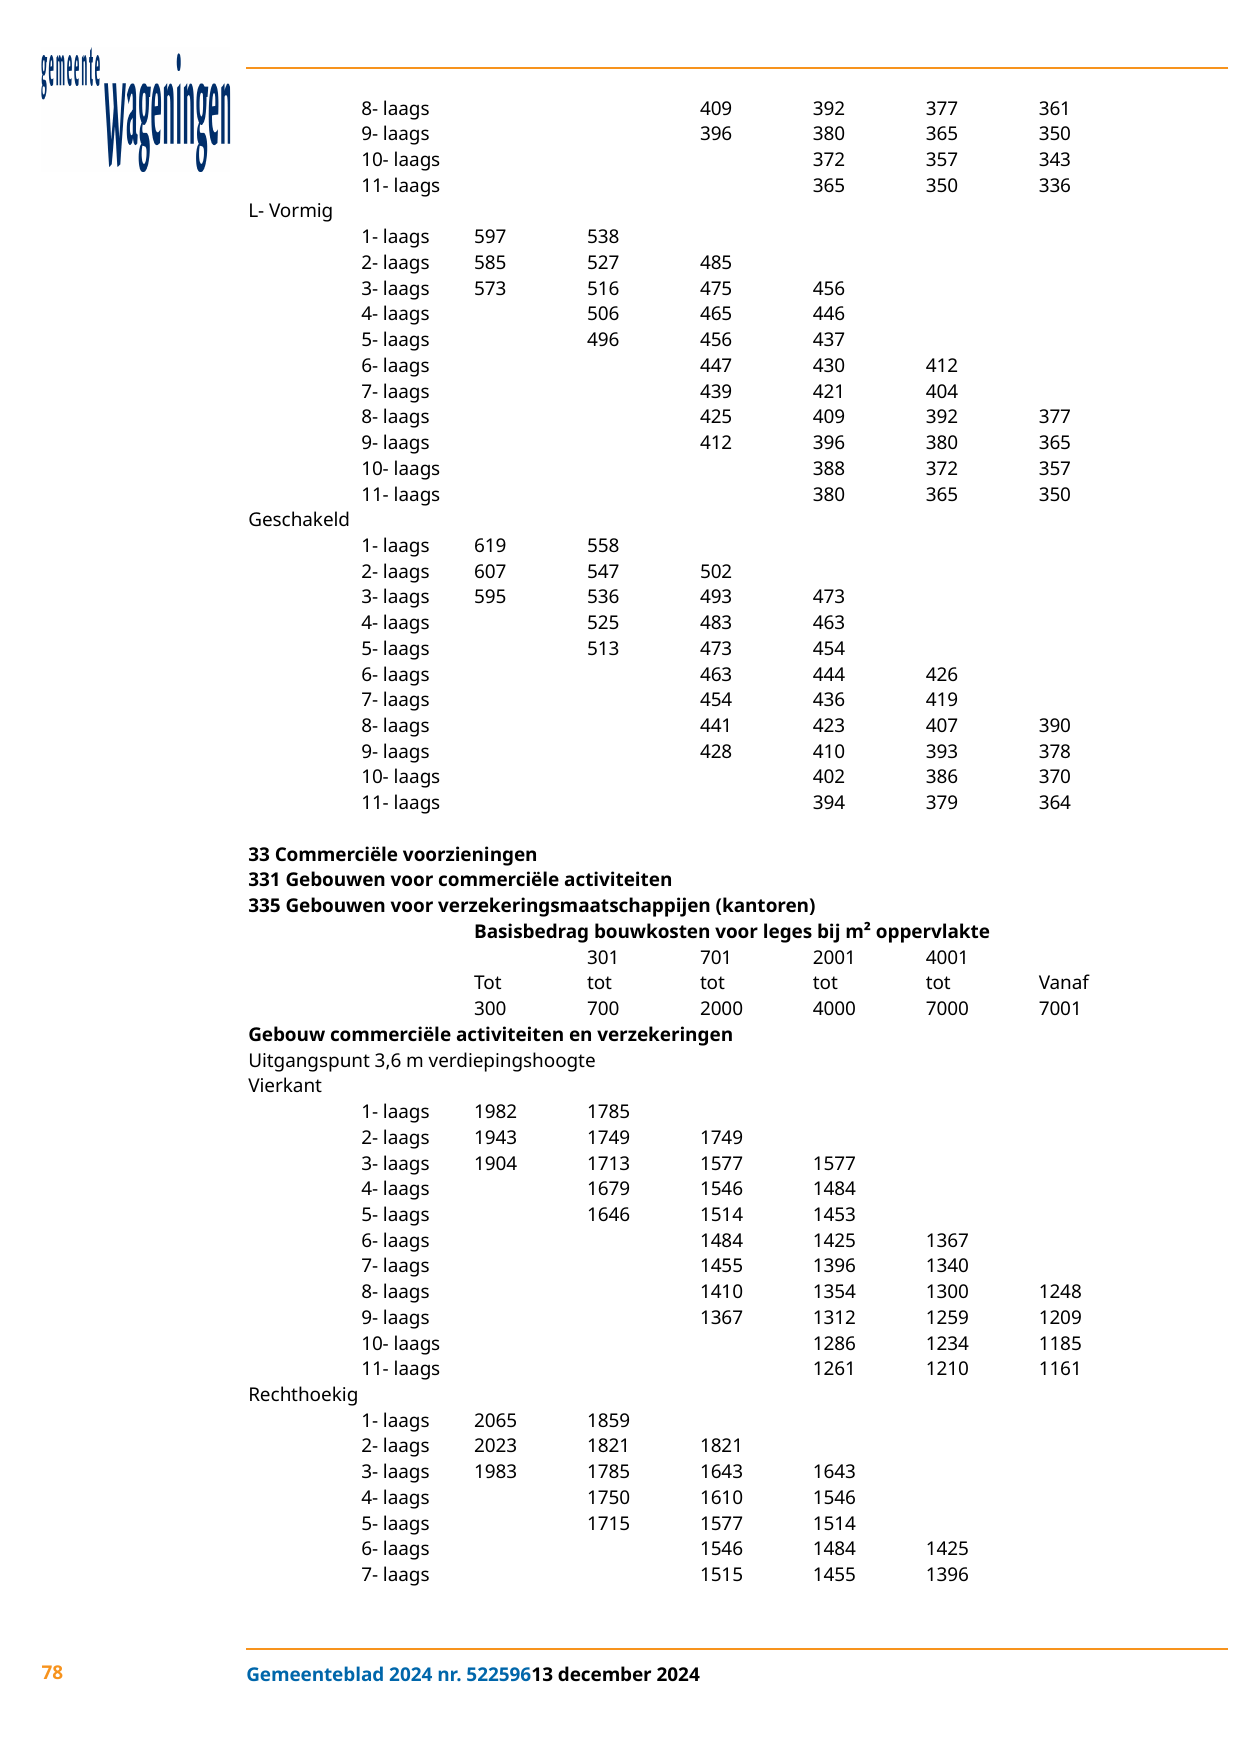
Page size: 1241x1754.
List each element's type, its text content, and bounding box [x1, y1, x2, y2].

table_cell [248, 918, 361, 944]
table_cell [926, 1433, 1038, 1458]
table_cell 1410 [700, 1278, 813, 1304]
table_cell [587, 506, 700, 532]
table_cell 5- laags [361, 635, 474, 661]
table_cell [1039, 558, 1152, 584]
table_cell [474, 687, 587, 712]
table_cell 1484 [813, 1536, 926, 1561]
table_cell 11- laags [361, 481, 474, 506]
table_cell Tot [474, 970, 587, 995]
table_cell [1039, 1484, 1152, 1510]
table_cell 8- laags [361, 712, 474, 738]
table_cell [587, 1278, 700, 1304]
table_cell L- Vormig [248, 198, 361, 223]
table_cell 536 [587, 584, 700, 609]
table_cell [1039, 661, 1152, 687]
table_cell [474, 1253, 587, 1278]
table_cell [248, 1459, 361, 1484]
table_cell [1039, 249, 1152, 275]
table_cell [587, 687, 700, 712]
table_cell 473 [813, 584, 926, 609]
table_cell [248, 764, 361, 789]
table_cell 1577 [700, 1150, 813, 1175]
table_cell [700, 506, 813, 532]
table_cell 547 [587, 558, 700, 584]
table_cell [813, 1047, 926, 1072]
table_cell 1943 [474, 1124, 587, 1150]
table_cell [248, 635, 361, 661]
table_cell [248, 378, 361, 403]
table_cell Rechthoekig [248, 1381, 474, 1407]
table_cell [926, 1407, 1038, 1433]
table_cell 558 [587, 532, 700, 558]
table_cell [700, 1356, 813, 1381]
table_cell 446 [813, 301, 926, 326]
table_cell 441 [700, 712, 813, 738]
table_cell 1785 [587, 1098, 700, 1124]
table_cell [248, 1510, 361, 1536]
table_cell 361 [1039, 95, 1152, 121]
table_cell 538 [587, 224, 700, 249]
table_cell 1646 [587, 1201, 700, 1227]
table_cell 10- laags [361, 146, 474, 172]
table_cell [1039, 1407, 1152, 1433]
table_cell [587, 1253, 700, 1278]
table_cell [700, 1330, 813, 1356]
table_cell [474, 506, 587, 532]
table_cell 1643 [813, 1459, 926, 1484]
table_cell [813, 1124, 926, 1150]
table_cell [587, 1073, 700, 1098]
table_cell 365 [926, 481, 1038, 506]
table_cell [1039, 867, 1152, 892]
table_cell 1259 [926, 1304, 1038, 1330]
table_cell [1039, 1201, 1152, 1227]
table_cell [700, 1098, 813, 1124]
table_cell 2023 [474, 1433, 587, 1458]
table_cell [248, 121, 361, 146]
table_cell 364 [1039, 790, 1152, 815]
table_cell 409 [700, 95, 813, 121]
table_cell [926, 506, 1038, 532]
table_cell [474, 326, 587, 352]
table_cell 485 [700, 249, 813, 275]
table_cell [361, 1073, 474, 1098]
table_cell [587, 1330, 700, 1356]
table_cell [248, 455, 361, 481]
table_cell tot [700, 970, 813, 995]
table_cell [248, 815, 361, 841]
table_cell [474, 1073, 587, 1098]
table_cell 4- laags [361, 609, 474, 635]
table_cell tot [587, 970, 700, 995]
table_cell [1039, 584, 1152, 609]
table_cell 463 [700, 661, 813, 687]
table_cell 6- laags [361, 1227, 474, 1253]
table_cell 1749 [700, 1124, 813, 1150]
table_cell [474, 301, 587, 326]
table_cell 700 [587, 995, 700, 1021]
table_cell [361, 815, 474, 841]
table_cell 1484 [813, 1175, 926, 1201]
table_cell [813, 1433, 926, 1458]
table_cell [1039, 815, 1152, 841]
table_cell 454 [700, 687, 813, 712]
table_cell [361, 918, 474, 944]
table_cell [700, 172, 813, 198]
table_cell [248, 249, 361, 275]
table_cell [361, 970, 474, 995]
table_cell [1039, 198, 1152, 223]
table_cell [474, 1536, 587, 1561]
table_cell [1039, 944, 1152, 969]
table_cell 437 [813, 326, 926, 352]
table_cell [248, 1201, 361, 1227]
table_cell 1453 [813, 1201, 926, 1227]
table_cell 7001 [1039, 995, 1152, 1021]
table_cell 1340 [926, 1253, 1038, 1278]
table_cell 378 [1039, 738, 1152, 764]
table_cell 4- laags [361, 1484, 474, 1510]
table_cell [813, 506, 926, 532]
table_cell 350 [1039, 481, 1152, 506]
table_cell 335 Gebouwen voor verzekeringsmaatschappijen (kantoren) [248, 893, 926, 918]
table_cell [248, 1330, 361, 1356]
table_cell [1039, 378, 1152, 403]
table_cell [587, 1356, 700, 1381]
table_cell 1161 [1039, 1356, 1152, 1381]
table_cell [587, 378, 700, 403]
table_cell [587, 198, 700, 223]
table_cell 1- laags [361, 532, 474, 558]
table_cell [813, 1098, 926, 1124]
table_cell 3- laags [361, 275, 474, 301]
table_cell 1484 [700, 1227, 813, 1253]
table_cell [248, 661, 361, 687]
table_cell 7- laags [361, 687, 474, 712]
table_cell 357 [1039, 455, 1152, 481]
table_cell [926, 1510, 1038, 1536]
table_cell [1039, 326, 1152, 352]
table_cell [248, 584, 361, 609]
table_cell [248, 275, 361, 301]
table_cell [926, 1047, 1038, 1072]
table_cell [474, 198, 587, 223]
table_cell 377 [926, 95, 1038, 121]
table_cell 1- laags [361, 1098, 474, 1124]
table_cell 301 [587, 944, 700, 969]
table_cell [1039, 1561, 1152, 1587]
table_cell 392 [813, 95, 926, 121]
table_cell 357 [926, 146, 1038, 172]
table_cell [474, 1227, 587, 1253]
table_cell [1039, 1510, 1152, 1536]
table_cell [926, 1201, 1038, 1227]
table_cell [813, 1381, 926, 1407]
table_cell 1455 [700, 1253, 813, 1278]
table_cell 2065 [474, 1407, 587, 1433]
table_cell 409 [813, 404, 926, 429]
table_cell 436 [813, 687, 926, 712]
table_cell 2000 [700, 995, 813, 1021]
table_cell [248, 404, 361, 429]
table_cell Vierkant [248, 1073, 361, 1098]
table_cell 1904 [474, 1150, 587, 1175]
table_cell [587, 429, 700, 455]
table_cell 1367 [926, 1227, 1038, 1253]
table_cell 607 [474, 558, 587, 584]
table_cell [474, 1381, 587, 1407]
table_cell [700, 146, 813, 172]
table_cell 1821 [587, 1433, 700, 1458]
table_cell [700, 764, 813, 789]
table_cell [926, 584, 1038, 609]
table_cell 7- laags [361, 1253, 474, 1278]
table_cell [700, 532, 813, 558]
table_cell [248, 481, 361, 506]
table_cell [474, 635, 587, 661]
table_cell [926, 867, 1038, 892]
table_cell 1715 [587, 1510, 700, 1536]
table_cell [474, 609, 587, 635]
table_cell [700, 481, 813, 506]
table_cell 506 [587, 301, 700, 326]
table_cell [813, 198, 926, 223]
table_cell [926, 893, 1038, 918]
table_cell [474, 1330, 587, 1356]
table_cell [813, 1073, 926, 1098]
table_cell 6- laags [361, 352, 474, 378]
table_cell [926, 198, 1038, 223]
table_cell 444 [813, 661, 926, 687]
table_cell 1185 [1039, 1330, 1152, 1356]
table_cell 6- laags [361, 661, 474, 687]
table_cell 5- laags [361, 1510, 474, 1536]
table_cell [474, 172, 587, 198]
table_cell [1039, 687, 1152, 712]
table_cell [587, 712, 700, 738]
table_cell [474, 1356, 587, 1381]
table_cell 8- laags [361, 404, 474, 429]
table_cell [926, 249, 1038, 275]
table_cell [700, 1047, 813, 1072]
table_cell 10- laags [361, 1330, 474, 1356]
table_cell [587, 1536, 700, 1561]
table_cell 439 [700, 378, 813, 403]
table_cell [474, 790, 587, 815]
table_cell 483 [700, 609, 813, 635]
table_cell 421 [813, 378, 926, 403]
table_cell [813, 224, 926, 249]
table_cell 419 [926, 687, 1038, 712]
table_cell [248, 558, 361, 584]
table_cell 9- laags [361, 1304, 474, 1330]
table_cell 1514 [700, 1201, 813, 1227]
table_cell 4- laags [361, 1175, 474, 1201]
table_cell 5- laags [361, 1201, 474, 1227]
table_cell 456 [813, 275, 926, 301]
table_cell 1425 [813, 1227, 926, 1253]
table_cell [474, 146, 587, 172]
table_cell [1039, 1047, 1152, 1072]
table_cell 404 [926, 378, 1038, 403]
table_cell [474, 455, 587, 481]
table_cell 1577 [813, 1150, 926, 1175]
table_cell 513 [587, 635, 700, 661]
table_cell [813, 867, 926, 892]
table_cell 447 [700, 352, 813, 378]
table_cell [361, 944, 474, 969]
table_cell 7- laags [361, 378, 474, 403]
table_cell [1039, 1175, 1152, 1201]
table_cell [474, 404, 587, 429]
table_cell [1039, 301, 1152, 326]
table_cell 595 [474, 584, 587, 609]
table_cell [248, 146, 361, 172]
table_cell 1312 [813, 1304, 926, 1330]
table_cell tot [926, 970, 1038, 995]
table_cell [926, 301, 1038, 326]
table_cell 4000 [813, 995, 926, 1021]
table_cell [248, 95, 361, 121]
table_cell [700, 198, 813, 223]
table_cell 465 [700, 301, 813, 326]
table_cell 412 [926, 352, 1038, 378]
table_cell [926, 558, 1038, 584]
table_cell 1546 [700, 1536, 813, 1561]
table_cell 8- laags [361, 95, 474, 121]
table_cell 1425 [926, 1536, 1038, 1561]
table_cell 9- laags [361, 121, 474, 146]
table_cell [248, 1433, 361, 1458]
table_cell 1821 [700, 1433, 813, 1458]
table_cell 379 [926, 790, 1038, 815]
table_cell [587, 790, 700, 815]
table_cell [587, 1304, 700, 1330]
table_cell 1713 [587, 1150, 700, 1175]
table_cell [248, 944, 361, 969]
table_cell [474, 1175, 587, 1201]
table_cell 4- laags [361, 301, 474, 326]
table_cell [700, 1381, 813, 1407]
table_cell 527 [587, 249, 700, 275]
table_cell [700, 455, 813, 481]
table_cell [474, 1484, 587, 1510]
table_cell 619 [474, 532, 587, 558]
table_cell 701 [700, 944, 813, 969]
table_cell [926, 1124, 1038, 1150]
table_cell 1546 [700, 1175, 813, 1201]
table_cell [1039, 1459, 1152, 1484]
table_cell [248, 352, 361, 378]
table_cell 1679 [587, 1175, 700, 1201]
table_cell [474, 352, 587, 378]
table_cell 430 [813, 352, 926, 378]
table_cell [248, 790, 361, 815]
table_cell 9- laags [361, 738, 474, 764]
table_cell 3- laags [361, 584, 474, 609]
table_cell [474, 661, 587, 687]
table_cell 502 [700, 558, 813, 584]
table_cell [248, 1356, 361, 1381]
table_cell [248, 1304, 361, 1330]
table_cell [474, 764, 587, 789]
table_cell [1039, 1124, 1152, 1150]
table_cell [587, 815, 700, 841]
table_cell [1039, 1381, 1152, 1407]
table_cell 8- laags [361, 1278, 474, 1304]
table_cell [248, 712, 361, 738]
table_cell 380 [926, 429, 1038, 455]
table_cell 463 [813, 609, 926, 635]
table_cell Gebouw commerciële activiteiten en verzekeringen [248, 1021, 926, 1047]
table_cell 1300 [926, 1278, 1038, 1304]
table_cell 456 [700, 326, 813, 352]
table_cell 1983 [474, 1459, 587, 1484]
table_cell [248, 1253, 361, 1278]
table_cell [248, 301, 361, 326]
table_cell 402 [813, 764, 926, 789]
table_cell 393 [926, 738, 1038, 764]
table_cell [587, 146, 700, 172]
table_cell [587, 404, 700, 429]
table_cell [1039, 1536, 1152, 1561]
table_cell 7- laags [361, 1561, 474, 1587]
table_cell [1039, 532, 1152, 558]
table_cell [587, 481, 700, 506]
table_cell [474, 1561, 587, 1587]
table_cell 423 [813, 712, 926, 738]
table_cell 380 [813, 121, 926, 146]
table_cell [248, 995, 361, 1021]
table_cell [248, 172, 361, 198]
table_cell 336 [1039, 172, 1152, 198]
table_cell [361, 198, 474, 223]
table_cell [248, 1484, 361, 1510]
table_cell 3- laags [361, 1150, 474, 1175]
table_cell [248, 609, 361, 635]
table_cell 1396 [926, 1561, 1038, 1587]
table_cell [474, 815, 587, 841]
table_cell [1039, 224, 1152, 249]
table_cell 1610 [700, 1484, 813, 1510]
table_cell [700, 1073, 813, 1098]
table_cell 496 [587, 326, 700, 352]
table_cell [700, 1407, 813, 1433]
table_cell [700, 815, 813, 841]
table_cell [248, 1407, 361, 1433]
table_cell [474, 1510, 587, 1536]
table_cell 1546 [813, 1484, 926, 1510]
table_cell [700, 224, 813, 249]
table_cell 11- laags [361, 1356, 474, 1381]
table_cell [1039, 1150, 1152, 1175]
table_cell 475 [700, 275, 813, 301]
table_cell [474, 481, 587, 506]
table_cell [474, 1201, 587, 1227]
table_cell [926, 841, 1038, 867]
table_cell 2- laags [361, 249, 474, 275]
table_cell [700, 790, 813, 815]
table_cell 365 [1039, 429, 1152, 455]
table_cell 396 [700, 121, 813, 146]
table_cell [587, 95, 700, 121]
table_cell 412 [700, 429, 813, 455]
table_cell [248, 970, 361, 995]
table_cell [474, 1304, 587, 1330]
table_cell 493 [700, 584, 813, 609]
table_cell 372 [813, 146, 926, 172]
table_cell 1354 [813, 1278, 926, 1304]
table_cell 1577 [700, 1510, 813, 1536]
table_cell [248, 738, 361, 764]
table_cell [248, 1561, 361, 1587]
table_cell [248, 326, 361, 352]
table_cell [926, 275, 1038, 301]
table_cell 350 [1039, 121, 1152, 146]
table_cell [248, 1227, 361, 1253]
table_cell [248, 224, 361, 249]
table_cell [248, 1175, 361, 1201]
table_cell 426 [926, 661, 1038, 687]
table_cell [926, 532, 1038, 558]
table_cell 300 [474, 995, 587, 1021]
table_cell 9- laags [361, 429, 474, 455]
table_cell 2001 [813, 944, 926, 969]
table_cell 425 [700, 404, 813, 429]
table_cell [813, 558, 926, 584]
table_cell 11- laags [361, 790, 474, 815]
table_cell [587, 738, 700, 764]
table_cell 1514 [813, 1510, 926, 1536]
table_cell [587, 1381, 700, 1407]
table_cell 2- laags [361, 1433, 474, 1458]
table_cell [474, 95, 587, 121]
table_cell [1039, 1073, 1152, 1098]
table_cell [813, 532, 926, 558]
table_cell [587, 661, 700, 687]
table_cell 1210 [926, 1356, 1038, 1381]
table_cell 1643 [700, 1459, 813, 1484]
table_cell 365 [926, 121, 1038, 146]
table_cell 454 [813, 635, 926, 661]
table_cell [248, 1124, 361, 1150]
table_cell [926, 1459, 1038, 1484]
table_cell [1039, 635, 1152, 661]
table_cell 394 [813, 790, 926, 815]
table_cell 525 [587, 609, 700, 635]
table_cell 1455 [813, 1561, 926, 1587]
table_cell 396 [813, 429, 926, 455]
table_cell 10- laags [361, 455, 474, 481]
table_cell [587, 172, 700, 198]
table_cell 1982 [474, 1098, 587, 1124]
table_cell 331 Gebouwen voor commerciële activiteiten [248, 867, 813, 892]
table_cell [1039, 1021, 1152, 1047]
table_cell 6- laags [361, 1536, 474, 1561]
table_cell 370 [1039, 764, 1152, 789]
table_cell [587, 455, 700, 481]
table_cell [1039, 1433, 1152, 1458]
table_cell 377 [1039, 404, 1152, 429]
table_cell 350 [926, 172, 1038, 198]
table_cell 3- laags [361, 1459, 474, 1484]
table_cell [248, 532, 361, 558]
table_cell [926, 815, 1038, 841]
table_cell [926, 1484, 1038, 1510]
table_cell [926, 609, 1038, 635]
table_cell 428 [700, 738, 813, 764]
table_cell 392 [926, 404, 1038, 429]
table_cell [926, 1381, 1038, 1407]
table_cell [813, 1407, 926, 1433]
table_cell 386 [926, 764, 1038, 789]
table_cell [926, 1098, 1038, 1124]
table_cell tot [813, 970, 926, 995]
table_cell [813, 841, 926, 867]
table_cell [248, 1150, 361, 1175]
table_cell Uitgangspunt 3,6 m verdiepingshoogte [248, 1047, 700, 1072]
table_cell 365 [813, 172, 926, 198]
table_cell [700, 841, 813, 867]
table_cell [587, 1227, 700, 1253]
table_cell 1248 [1039, 1278, 1152, 1304]
table_cell Geschakeld [248, 506, 474, 532]
table_cell [813, 249, 926, 275]
table_cell Basisbedrag bouwkosten voor leges bij m² oppervlakte [474, 918, 1152, 944]
table_cell [1039, 893, 1152, 918]
table_cell [474, 712, 587, 738]
table_cell 5- laags [361, 326, 474, 352]
table_cell 407 [926, 712, 1038, 738]
table_cell [926, 635, 1038, 661]
table_cell [926, 1175, 1038, 1201]
table_cell [1039, 1098, 1152, 1124]
table_cell [248, 1098, 361, 1124]
table_cell 7000 [926, 995, 1038, 1021]
table_cell [1039, 275, 1152, 301]
table_cell 1209 [1039, 1304, 1152, 1330]
table_cell 372 [926, 455, 1038, 481]
table_cell [474, 378, 587, 403]
picture [41, 47, 231, 172]
table_cell [474, 121, 587, 146]
table_cell 2- laags [361, 1124, 474, 1150]
table_cell [926, 1021, 1038, 1047]
table_cell 573 [474, 275, 587, 301]
table_cell 1286 [813, 1330, 926, 1356]
table_cell [474, 944, 587, 969]
table_cell 1749 [587, 1124, 700, 1150]
table_cell 380 [813, 481, 926, 506]
table_cell [1039, 1227, 1152, 1253]
table_cell [248, 1278, 361, 1304]
table_cell 11- laags [361, 172, 474, 198]
table_cell [474, 429, 587, 455]
table_cell [1039, 609, 1152, 635]
table_cell [587, 764, 700, 789]
table_cell 1261 [813, 1356, 926, 1381]
table_cell [587, 121, 700, 146]
table_cell 516 [587, 275, 700, 301]
table_cell [1039, 506, 1152, 532]
table_cell 1515 [700, 1561, 813, 1587]
table_cell 1750 [587, 1484, 700, 1510]
table_cell 1785 [587, 1459, 700, 1484]
table_cell 1- laags [361, 224, 474, 249]
table_cell 33 Commerciële voorzieningen [248, 841, 700, 867]
table_cell [474, 738, 587, 764]
table_cell Vanaf [1039, 970, 1152, 995]
table_cell 2- laags [361, 558, 474, 584]
table_cell [926, 224, 1038, 249]
table_cell [248, 687, 361, 712]
table_cell [926, 1150, 1038, 1175]
table_cell 1396 [813, 1253, 926, 1278]
table_cell [248, 1536, 361, 1561]
table_cell [1039, 1253, 1152, 1278]
table_cell 1234 [926, 1330, 1038, 1356]
table_cell [248, 429, 361, 455]
table_cell 1859 [587, 1407, 700, 1433]
table_cell 1367 [700, 1304, 813, 1330]
table_cell [926, 1073, 1038, 1098]
table_cell [926, 326, 1038, 352]
table_cell 343 [1039, 146, 1152, 172]
table_cell 390 [1039, 712, 1152, 738]
table_cell [587, 352, 700, 378]
table_cell 4001 [926, 944, 1038, 969]
table_cell 388 [813, 455, 926, 481]
table_cell [587, 1561, 700, 1587]
table_cell 473 [700, 635, 813, 661]
table_cell [1039, 841, 1152, 867]
table_cell 410 [813, 738, 926, 764]
table_cell [1039, 352, 1152, 378]
table_cell [361, 995, 474, 1021]
table_cell [813, 815, 926, 841]
table_cell 10- laags [361, 764, 474, 789]
table_cell [474, 1278, 587, 1304]
table_cell 597 [474, 224, 587, 249]
table_cell 585 [474, 249, 587, 275]
table_cell 1- laags [361, 1407, 474, 1433]
